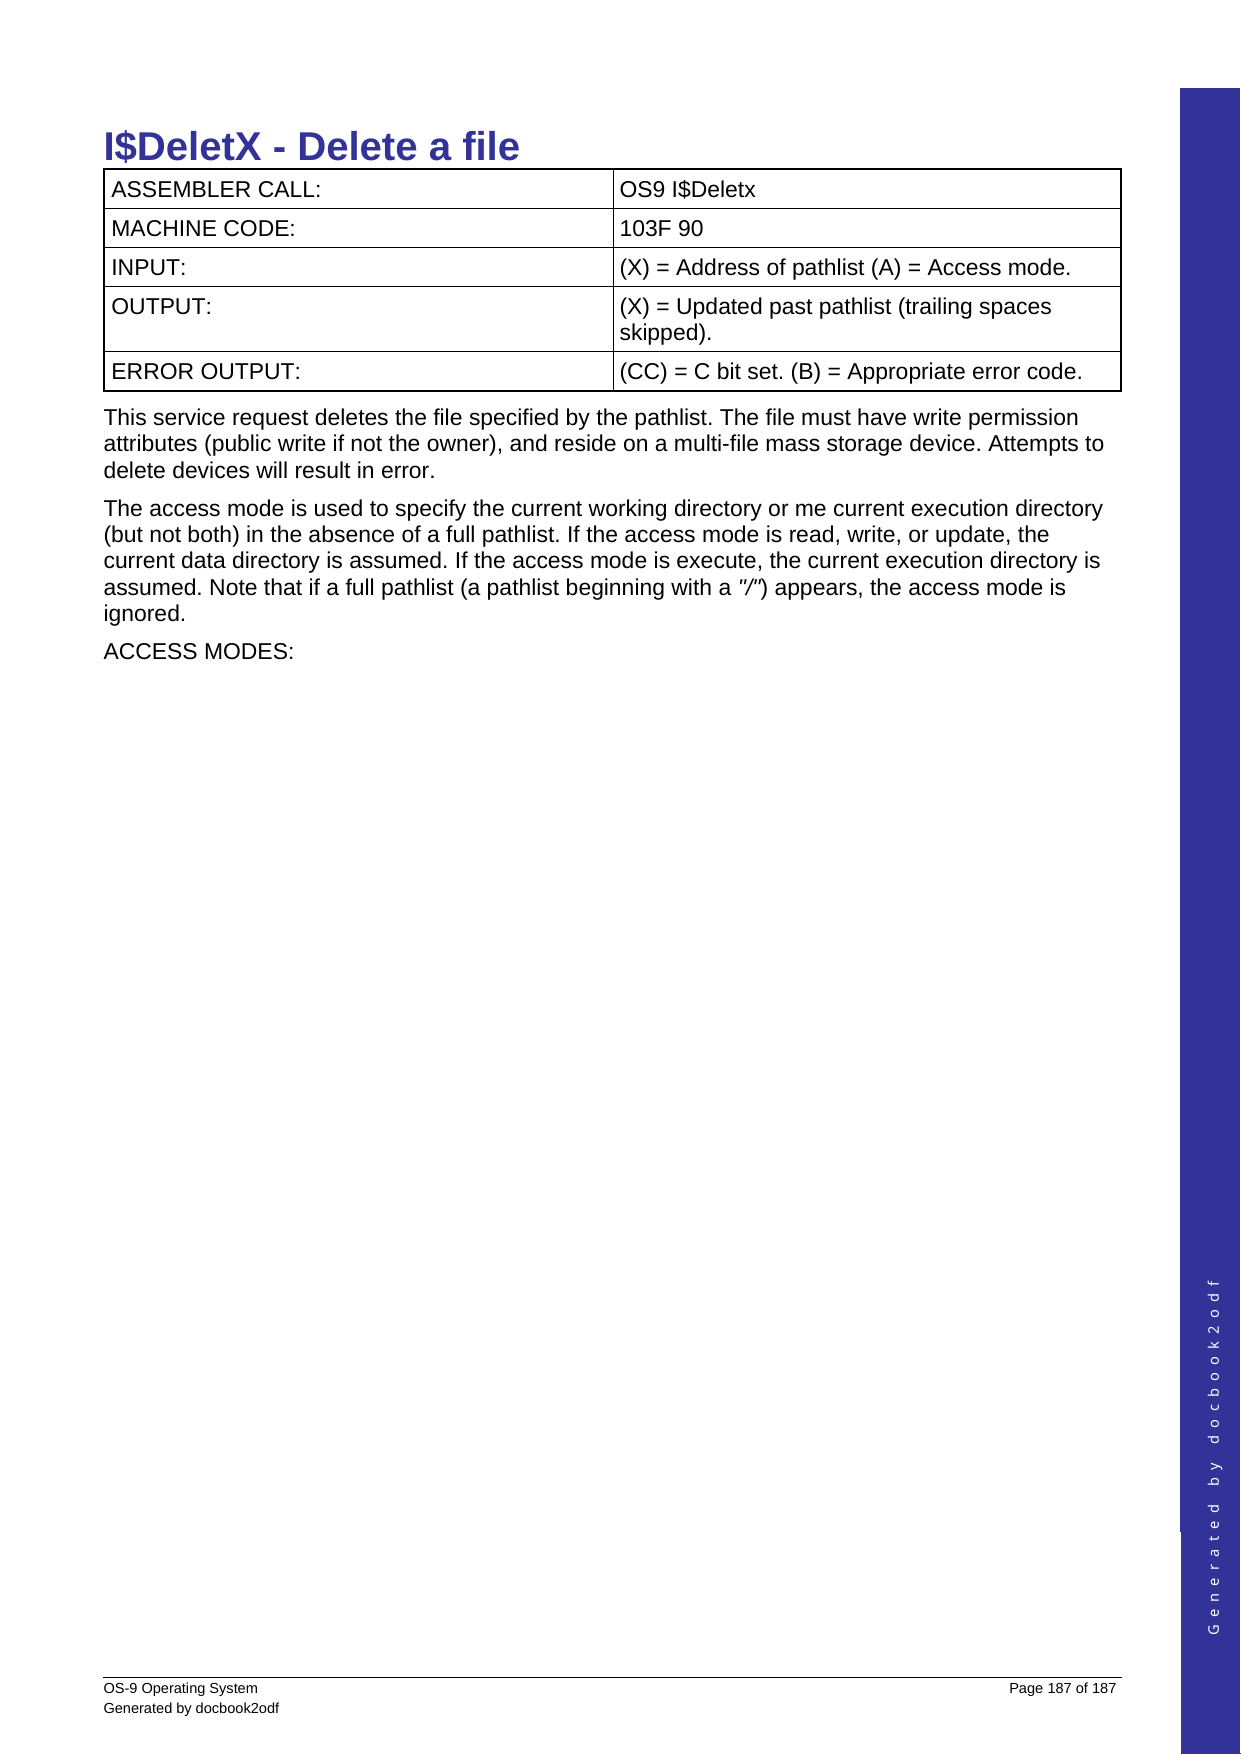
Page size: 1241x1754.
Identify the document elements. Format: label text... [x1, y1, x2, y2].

text The access mode is used to specify the current working directory or me current execution directory (but not both) in the absence of a full pathlist. If the access mode is read, write, or update, the current data directory is assumed. If the access mode is execute, the current execution directory is assumed. Note that if a full pathlist (a pathlist beginning with a "/") appears, the access mode is ignored. [103, 495, 1122, 626]
table_cell 103F 90 [614, 209, 1120, 247]
table_cell (CC) = C bit set. (B) = Appropriate error code. [614, 352, 1120, 390]
text ACCESS MODES: [103, 638, 1122, 664]
subtitle I$DeletX - Delete a file [103, 122, 1122, 168]
table_cell MACHINE CODE: [105, 209, 613, 247]
table_cell ERROR OUTPUT: [105, 352, 613, 390]
table_cell (X) = Updated past pathlist (trailing spaces skipped). [614, 287, 1120, 351]
table_cell INPUT: [105, 248, 613, 286]
table_cell OUTPUT: [105, 287, 613, 351]
table_header ASSEMBLER CALL: [105, 170, 613, 208]
table_cell (X) = Address of pathlist (A) = Access mode. [614, 248, 1120, 286]
text This service request deletes the file specified by the pathlist. The file must have write permission attributes (public write if not the owner), and reside on a multi-file mass storage device. Attempts to delete devices will result in error. [103, 404, 1122, 483]
table_header OS9 I$Deletx [614, 170, 1120, 208]
